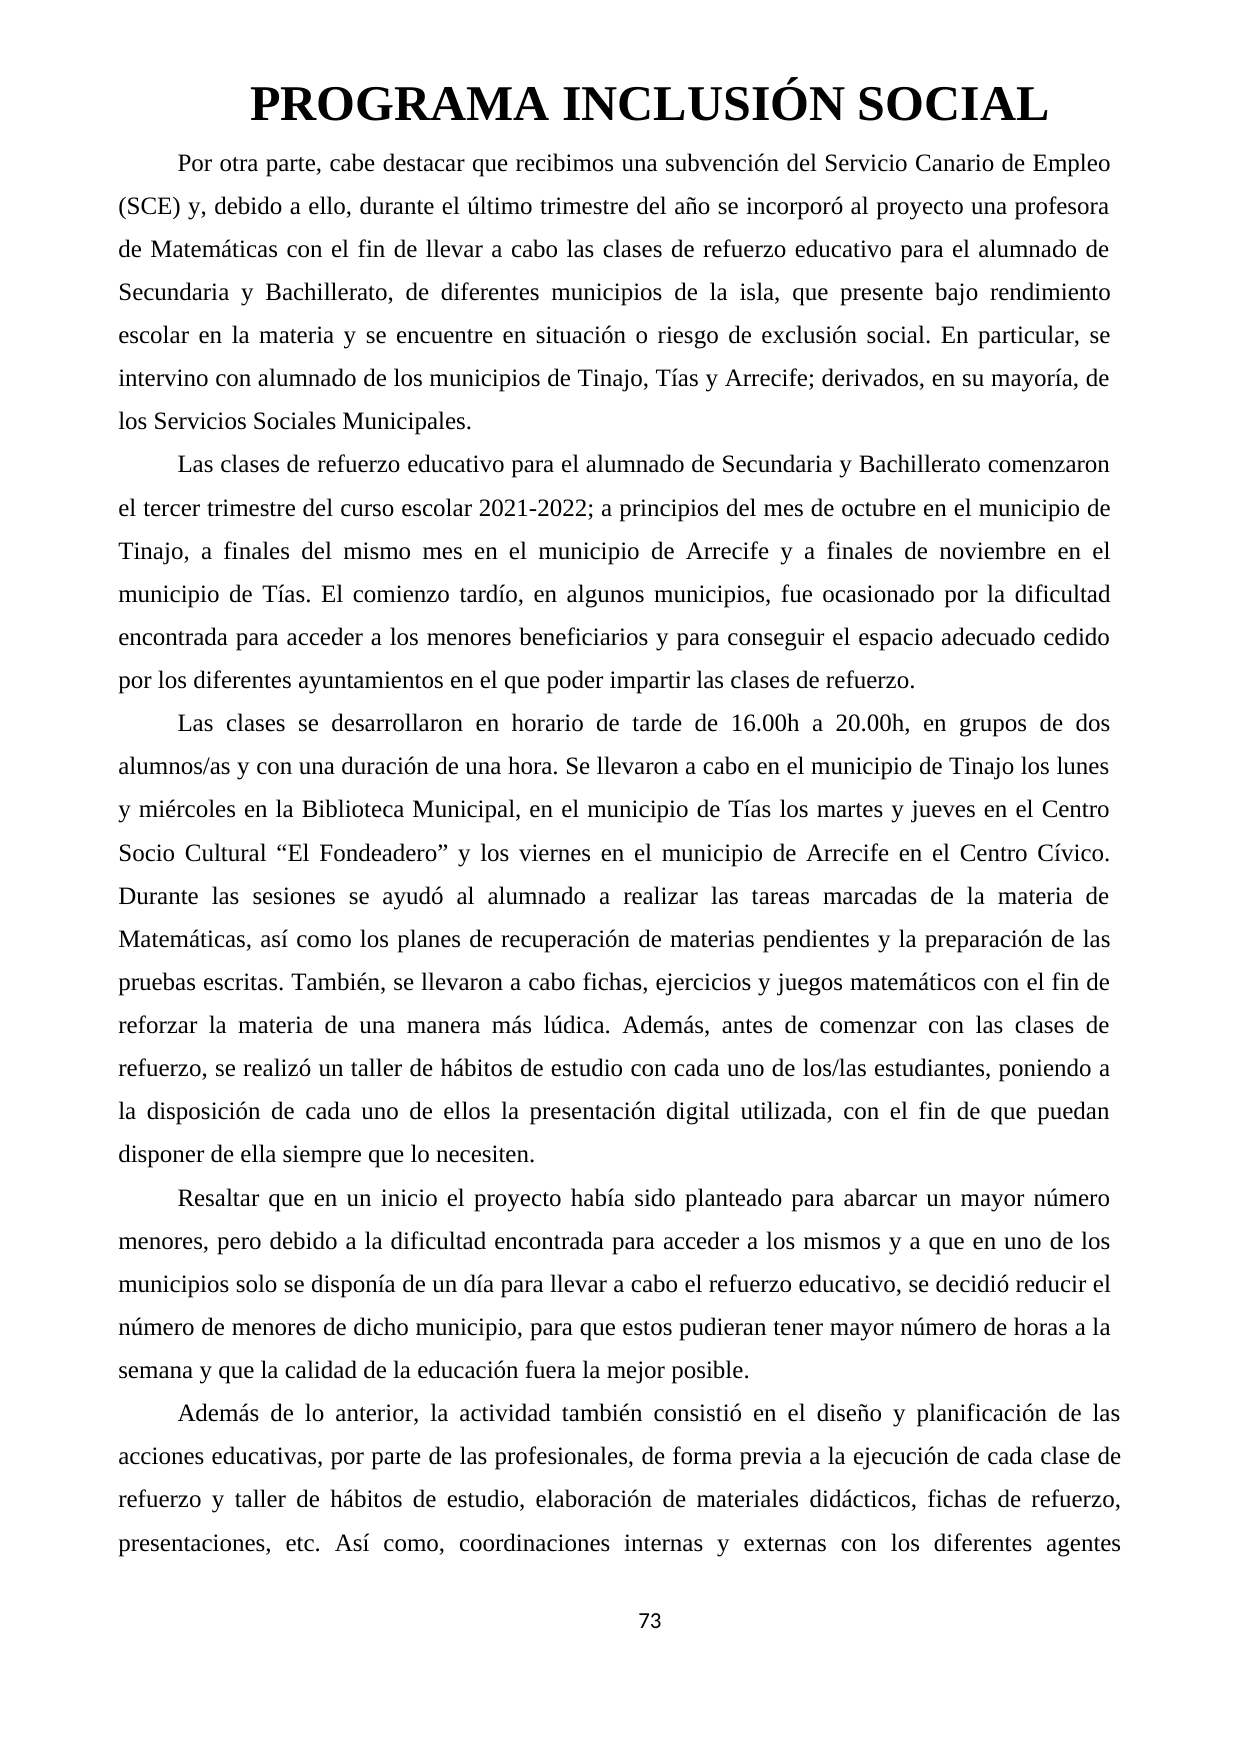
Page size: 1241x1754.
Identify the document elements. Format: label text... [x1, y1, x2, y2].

text Resaltar que en un inicio el proyecto había sido planteado para abarcar un mayor número menores, pero debido a la dificultad encontrada para acceder a los mismos y a que en uno de los municipios solo se disponía de un día para llevar a cabo el refuerzo educativo, se decidió reducir el número de menores de dicho municipio, para que estos pudieran tener mayor número de horas a la semana y que la calidad de la educación fuera la mejor posible. [118, 1183, 1112, 1384]
text Además de lo anterior, la actividad también consistió en el diseño y planificación de las acciones educativas, por parte de las profesionales, de forma previa a la ejecución de cada clase de refuerzo y taller de hábitos de estudio, elaboración de materiales didácticos, fichas de refuerzo, presentaciones, etc. Así como, coordinaciones internas y externas con los diferentes agentes [118, 1398, 1122, 1556]
text Las clases de refuerzo educativo para el alumnado de Secundaria y Bachillerato comenzaron el tercer trimestre del curso escolar 2021-2022; a principios del mes de octubre en el municipio de Tinajo, a finales del mismo mes en el municipio de Arrecife y a finales de noviembre en el municipio de Tías. El comienzo tardío, en algunos municipios, fue ocasionado por la dificultad encontrada para acceder a los menores beneficiarios y para conseguir el espacio adecuado cedido por los diferentes ayuntamientos en el que poder impartir las clases de refuerzo. [118, 449, 1112, 694]
text Por otra parte, cabe destacar que recibimos una subvención del Servicio Canario de Empleo (SCE) y, debido a ello, durante el último trimestre del año se incorporó al proyecto una profesora de Matemáticas con el fin de llevar a cabo las clases de refuerzo educativo para el alumnado de Secundaria y Bachillerato, de diferentes municipios de la isla, que presente bajo rendimiento escolar en la materia y se encuentre en situación o riesgo de exclusión social. En particular, se intervino con alumnado de los municipios de Tinajo, Tías y Arrecife; derivados, en su mayoría, de los Servicios Sociales Municipales. [118, 148, 1112, 435]
text Las clases se desarrollaron en horario de tarde de 16.00h a 20.00h, en grupos de dos alumnos/as y con una duración de una hora. Se llevaron a cabo en el municipio de Tinajo los lunes y miércoles en la Biblioteca Municipal, en el municipio de Tías los martes y jueves en el Centro Socio Cultural “El Fondeadero” y los viernes en el municipio de Arrecife en el Centro Cívico. Durante las sesiones se ayudó al alumnado a realizar las tareas marcadas de la materia de Matemáticas, así como los planes de recuperación de materias pendientes y la preparación de las pruebas escritas. También, se llevaron a cabo fichas, ejercicios y juegos matemáticos con el fin de reforzar la materia de una manera más lúdica. Además, antes de comenzar con las clases de refuerzo, se realizó un taller de hábitos de estudio con cada uno de los/las estudiantes, poniendo a la disposición de cada uno de ellos la presentación digital utilizada, con el fin de que puedan disponer de ella siempre que lo necesiten. [118, 708, 1112, 1168]
